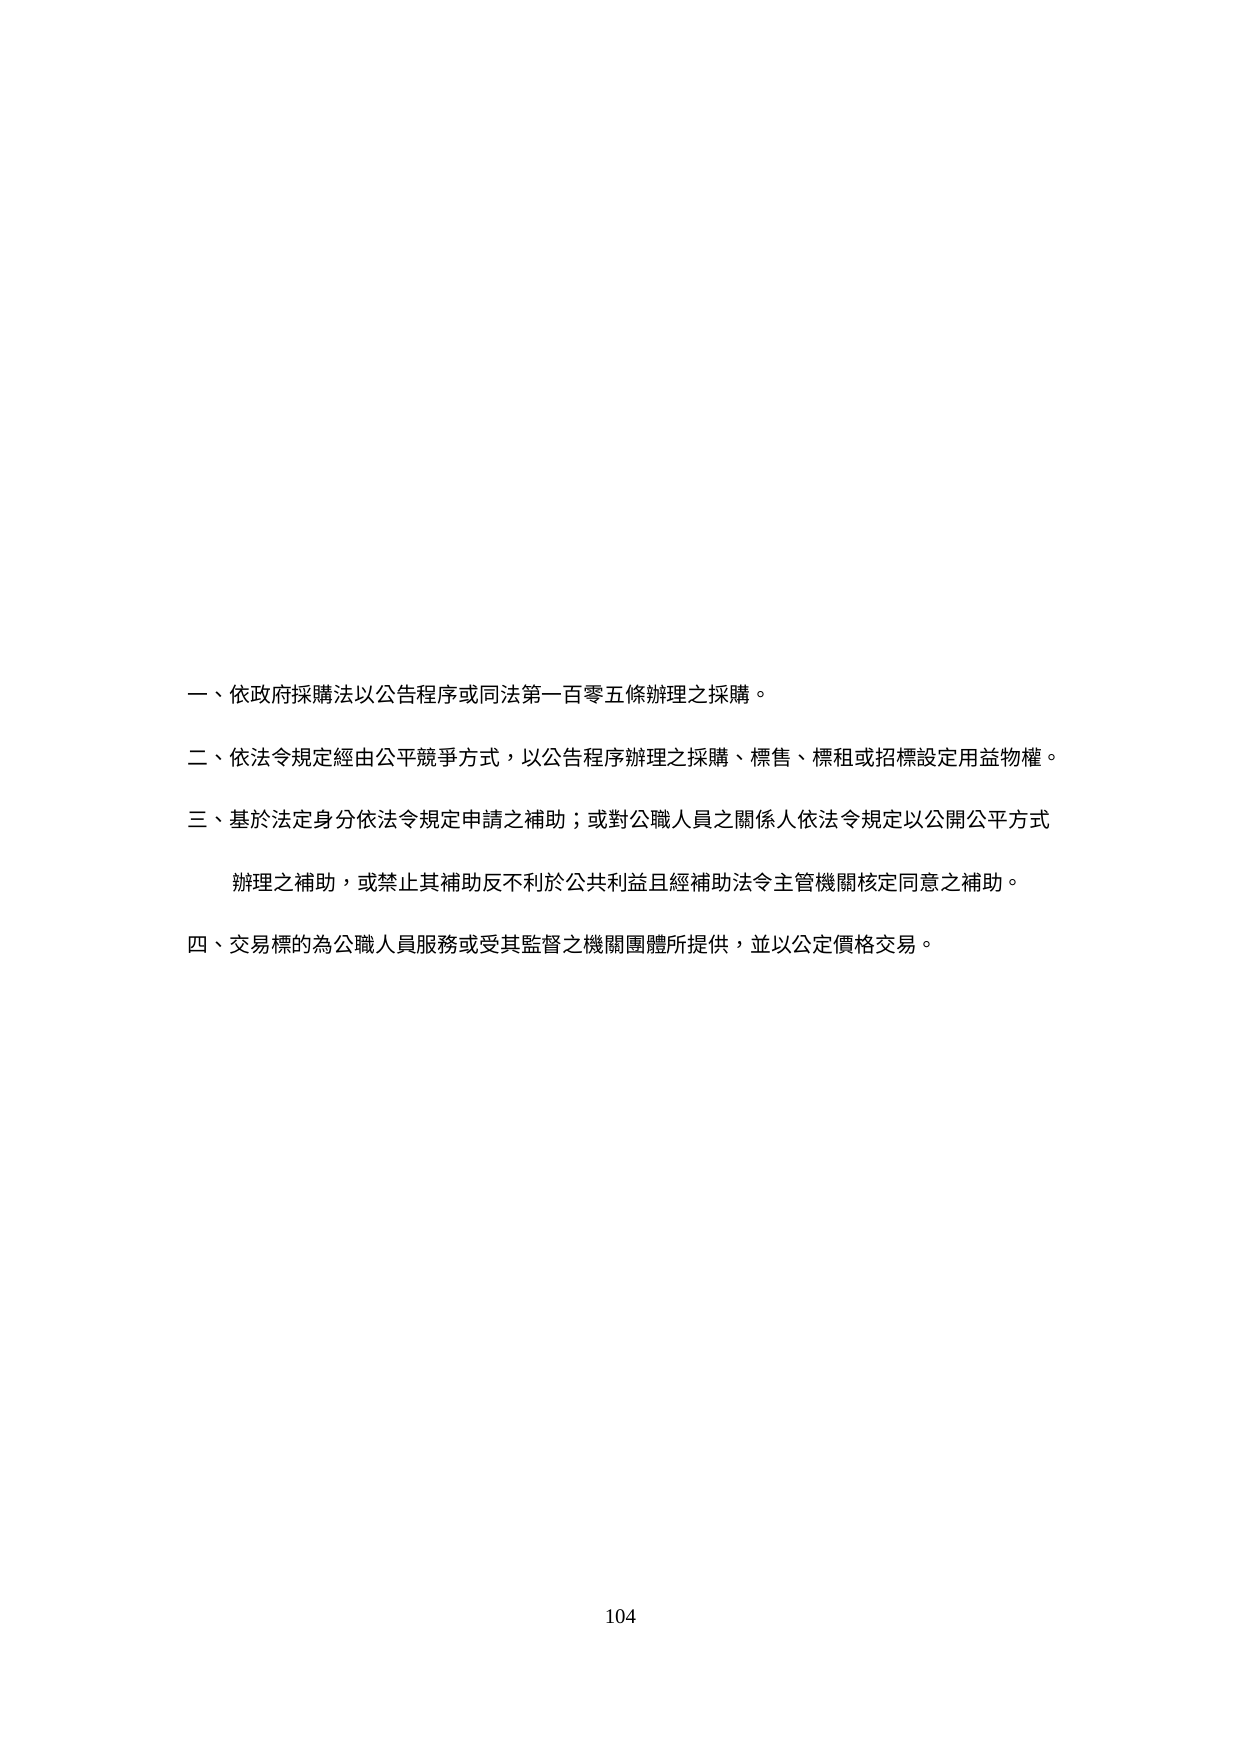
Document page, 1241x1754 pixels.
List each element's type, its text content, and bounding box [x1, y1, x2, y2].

text 一、依政府採購法以公告程序或同法第一百零五條辦理之採購。 [187, 652, 1053, 714]
text 二、依法令規定經由公平競爭方式，以公告程序辦理之採購、標售、標租或招標設定用益物權。 [187, 714, 1053, 777]
text 三、基於法定身分依法令規定申請之補助；或對公職人員之關係人依法令規定以公開公平方式辦理之補助，或禁止其補助反不利於公共利益且經補助法令主管機關核定同意之補助。 [187, 777, 1053, 902]
text 四、交易標的為公職人員服務或受其監督之機關團體所提供，並以公定價格交易。 [187, 902, 1053, 964]
